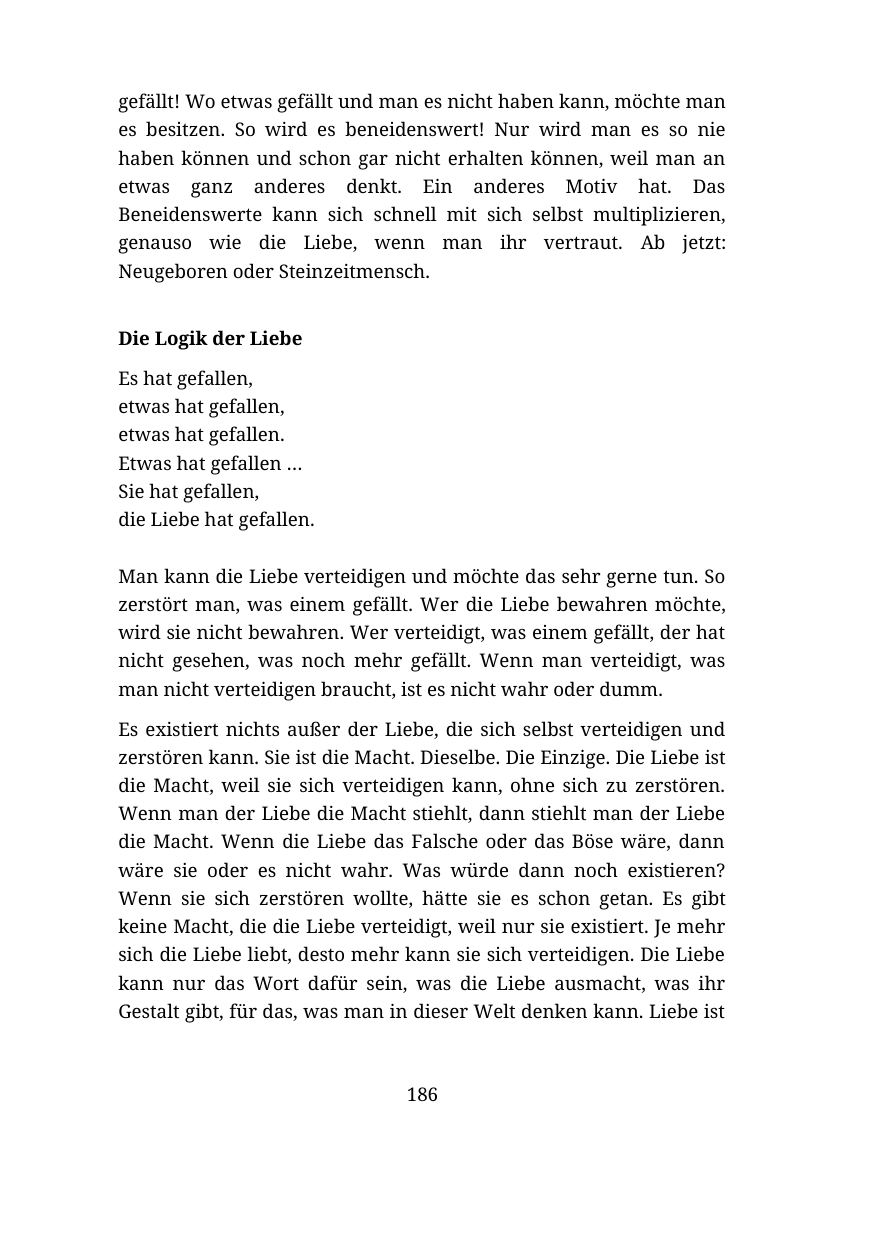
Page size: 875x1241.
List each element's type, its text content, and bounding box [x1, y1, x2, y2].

text etwas hat gefallen. [118, 422, 726, 447]
text Die Logik der Liebe [118, 325, 726, 351]
text Es existiert nichts außer der Liebe, die sich selbst verteidigen und zerstören kann. Sie ist die Macht. Dieselbe. Die Einzige. Die Liebe ist die Macht, weil sie sich verteidigen kann, ohne sich zu zerstören. Wenn man der Liebe die Macht stiehlt, dann stiehlt man der Liebe die Macht. Wenn die Liebe das Falsche oder das Böse wäre, dann wäre sie oder es nicht wahr. Was würde dann noch existieren? Wenn sie sich zerstören wollte, hätte sie es schon getan. Es gibt keine Macht, die die Liebe verteidigt, weil nur sie existiert. Je mehr sich die Liebe liebt, desto mehr kann sie sich verteidigen. Die Liebe kann nur das Wort dafür sein, was die Liebe ausmacht, was ihr Gestalt gibt, für das, was man in dieser Welt denken kann. Liebe ist [118, 716, 726, 1024]
text Sie hat gefallen, [118, 478, 726, 504]
text Es hat gefallen, [118, 365, 726, 391]
text Etwas hat gefallen … [118, 450, 726, 476]
text . [118, 298, 726, 312]
text Man kann die Liebe verteidigen und möchte das sehr gerne tun. So zerstört man, was einem gefällt. Wer die Liebe bewahren möchte, wird sie nicht bewahren. Wer verteidigt, was einem gefällt, der hat nicht gesehen, was noch mehr gefällt. Wenn man verteidigt, was man nicht verteidigen braucht, ist es nicht wahr oder dumm. [118, 563, 726, 701]
text etwas hat gefallen, [118, 393, 726, 419]
text gefällt! Wo etwas gefällt und man es nicht haben kann, möchte man es besitzen. So wird es beneidenswert! Nur wird man es so nie haben können und schon gar nicht erhalten können, weil man an etwas ganz anderes denkt. Ein anderes Motiv hat. Das Beneidenswerte kann sich schnell mit sich selbst multiplizieren, genauso wie die Liebe, wenn man ihr vertraut. Ab jetzt: Neugeboren oder Steinzeitmensch. [118, 88, 726, 283]
text die Liebe hat gefallen. [118, 506, 726, 532]
